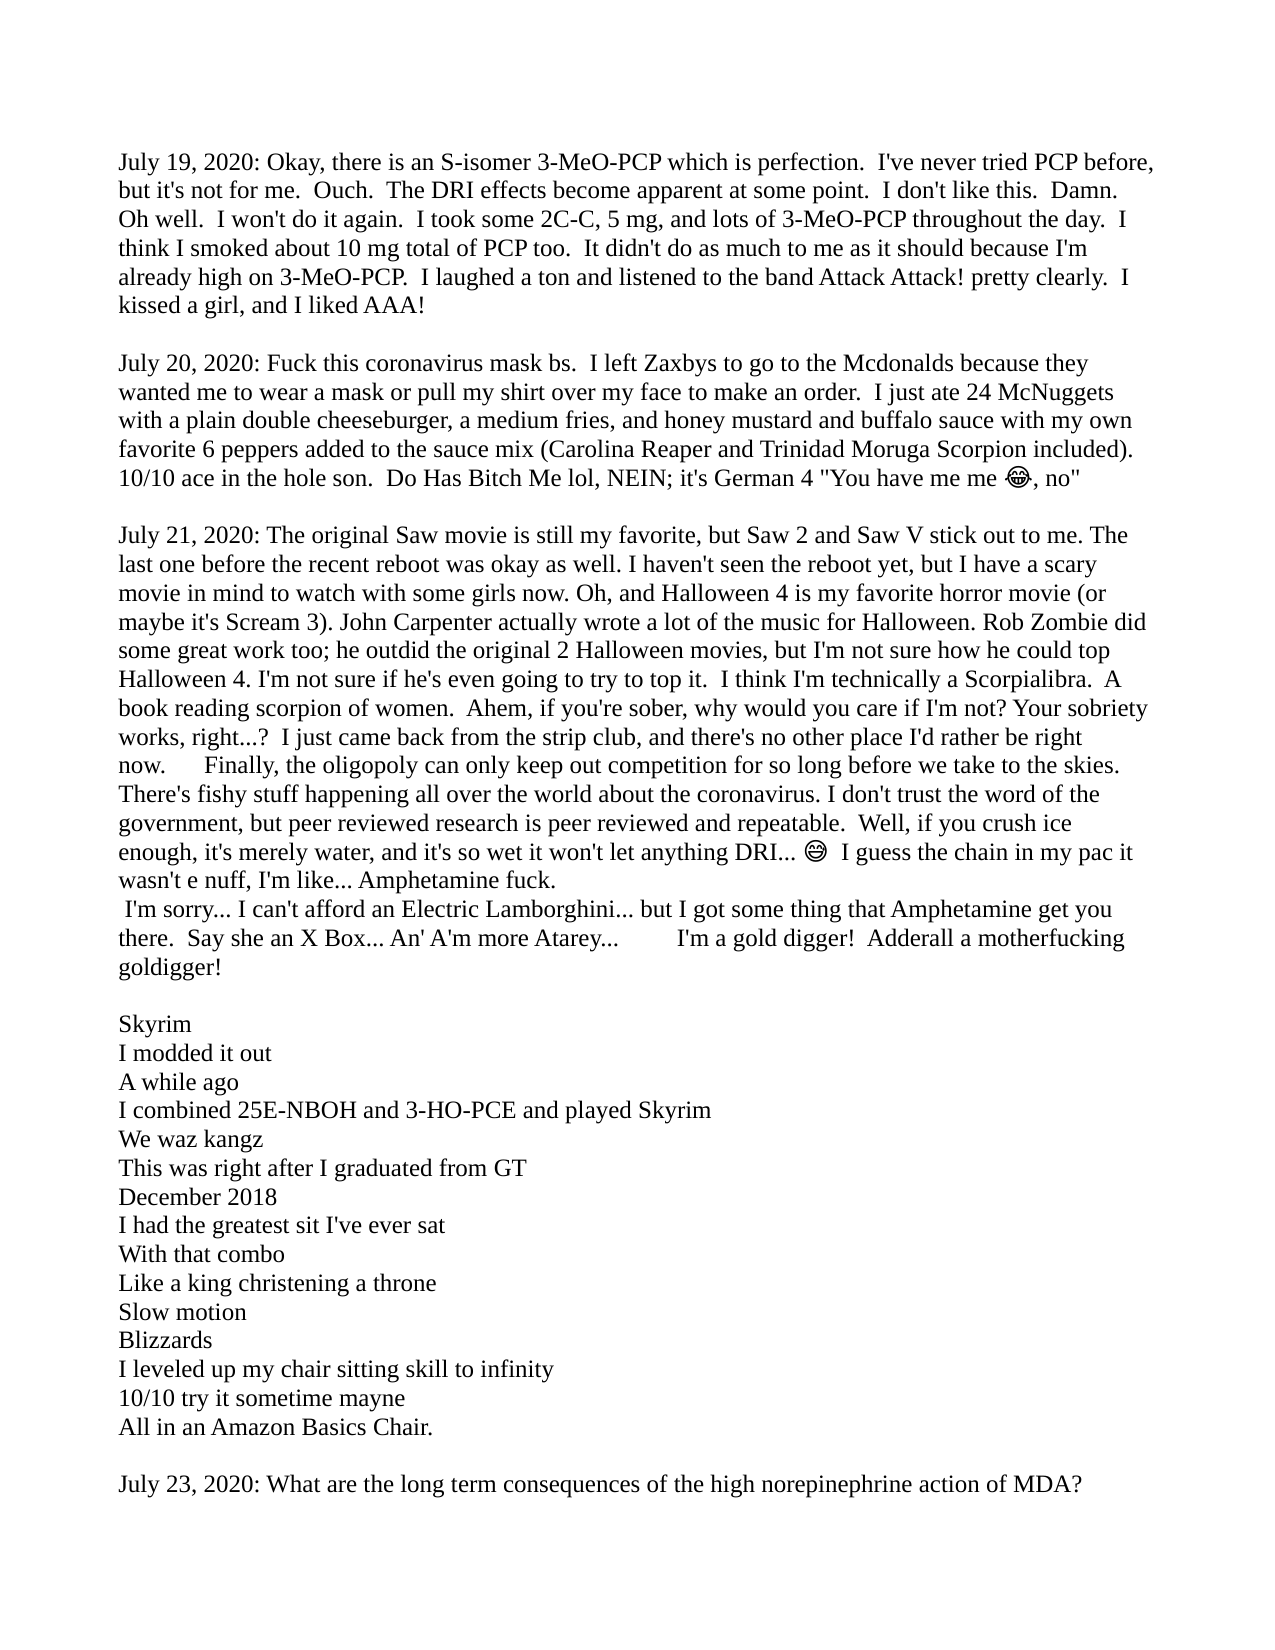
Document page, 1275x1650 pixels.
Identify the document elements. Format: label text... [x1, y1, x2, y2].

text I modded it out [118, 1038, 1157, 1067]
text July 20, 2020: Fuck this coronavirus mask bs. I left Zaxbys to go to the Mcdonalds because they wanted me to wear a mask or pull my shirt over my face to make an order. I just ate 24 McNuggets with a plain double cheeseburger, a medium fries, and honey mustard and buffalo sauce with my own favorite 6 peppers added to the sauce mix (Carolina Reaper and Trinidad Moruga Scorpion included). 10/10 ace in the hole son. Do Has Bitch Me lol, NEIN; it's German 4 "You have me me 😂, no" 🤣🤣 [118, 348, 1157, 492]
text Like a king christening a throne [118, 1268, 1157, 1297]
text We waz kangz [118, 1124, 1157, 1153]
text With that combo [118, 1239, 1157, 1268]
text Blizzards [118, 1326, 1157, 1354]
text I combined 25E-NBOH and 3-HO-PCE and played Skyrim [118, 1096, 1157, 1124]
text July 21, 2020: The original Saw movie is still my favorite, but Saw 2 and Saw V stick out to me. The last one before the recent reboot was okay as well. I haven't seen the reboot yet, but I have a scary movie in mind to watch with some girls now. Oh, and Halloween 4 is my favorite horror movie (or maybe it's Scream 3). John Carpenter actually wrote a lot of the music for Halloween. Rob Zombie did some great work too; he outdid the original 2 Halloween movies, but I'm not sure how he could top Halloween 4. I'm not sure if he's even going to try to top it. I think I'm technically a Scorpialibra. A book reading scorpion of women. Ahem, if you're sober, why would you care if I'm not? Your sobriety works, right...? I just came back from the strip club, and there's no other place I'd rather be right now. 🤣 Finally, the oligopoly can only keep out competition for so long before we take to the skies. There's fishy stuff happening all over the world about the coronavirus. I don't trust the word of the government, but peer reviewed research is peer reviewed and repeatable. Well, if you crush ice enough, it's merely water, and it's so wet it won't let anything DRI... 😅 I guess the chain in my pac it wasn't e nuff, I'm like... Amphetamine fuck. [118, 521, 1157, 894]
text Slow motion [118, 1297, 1157, 1326]
text Skyrim [118, 1009, 1157, 1038]
text 10/10 try it sometime mayne [118, 1383, 1157, 1412]
text A while ago [118, 1067, 1157, 1096]
text All in an Amazon Basics Chair. [118, 1412, 1157, 1441]
text December 2018 [118, 1182, 1157, 1211]
text July 19, 2020: Okay, there is an S-isomer 3-MeO-PCP which is perfection. I've never tried PCP before, but it's not for me. Ouch. The DRI effects become apparent at some point. I don't like this. Damn. Oh well. I won't do it again. I took some 2C-C, 5 mg, and lots of 3-MeO-PCP throughout the day. I think I smoked about 10 mg total of PCP too. It didn't do as much to me as it should because I'm already high on 3-MeO-PCP. I laughed a ton and listened to the band Attack Attack! pretty clearly. I kissed a girl, and I liked AAA! [118, 147, 1157, 319]
text This was right after I graduated from GT [118, 1153, 1157, 1182]
text I had the greatest sit I've ever sat [118, 1211, 1157, 1239]
text I leveled up my chair sitting skill to infinity [118, 1354, 1157, 1383]
text July 23, 2020: What are the long term consequences of the high norepinephrine action of MDA? [118, 1469, 1157, 1498]
text I'm sorry... I can't afford an Electric Lamborghini... but I got some thing that Amphetamine get you there. Say she an X Box... An' A'm more Atarey... 🤣🤣 I'm a gold digger! Adderall a motherfucking goldigger! 🤣🤣 [118, 894, 1157, 981]
